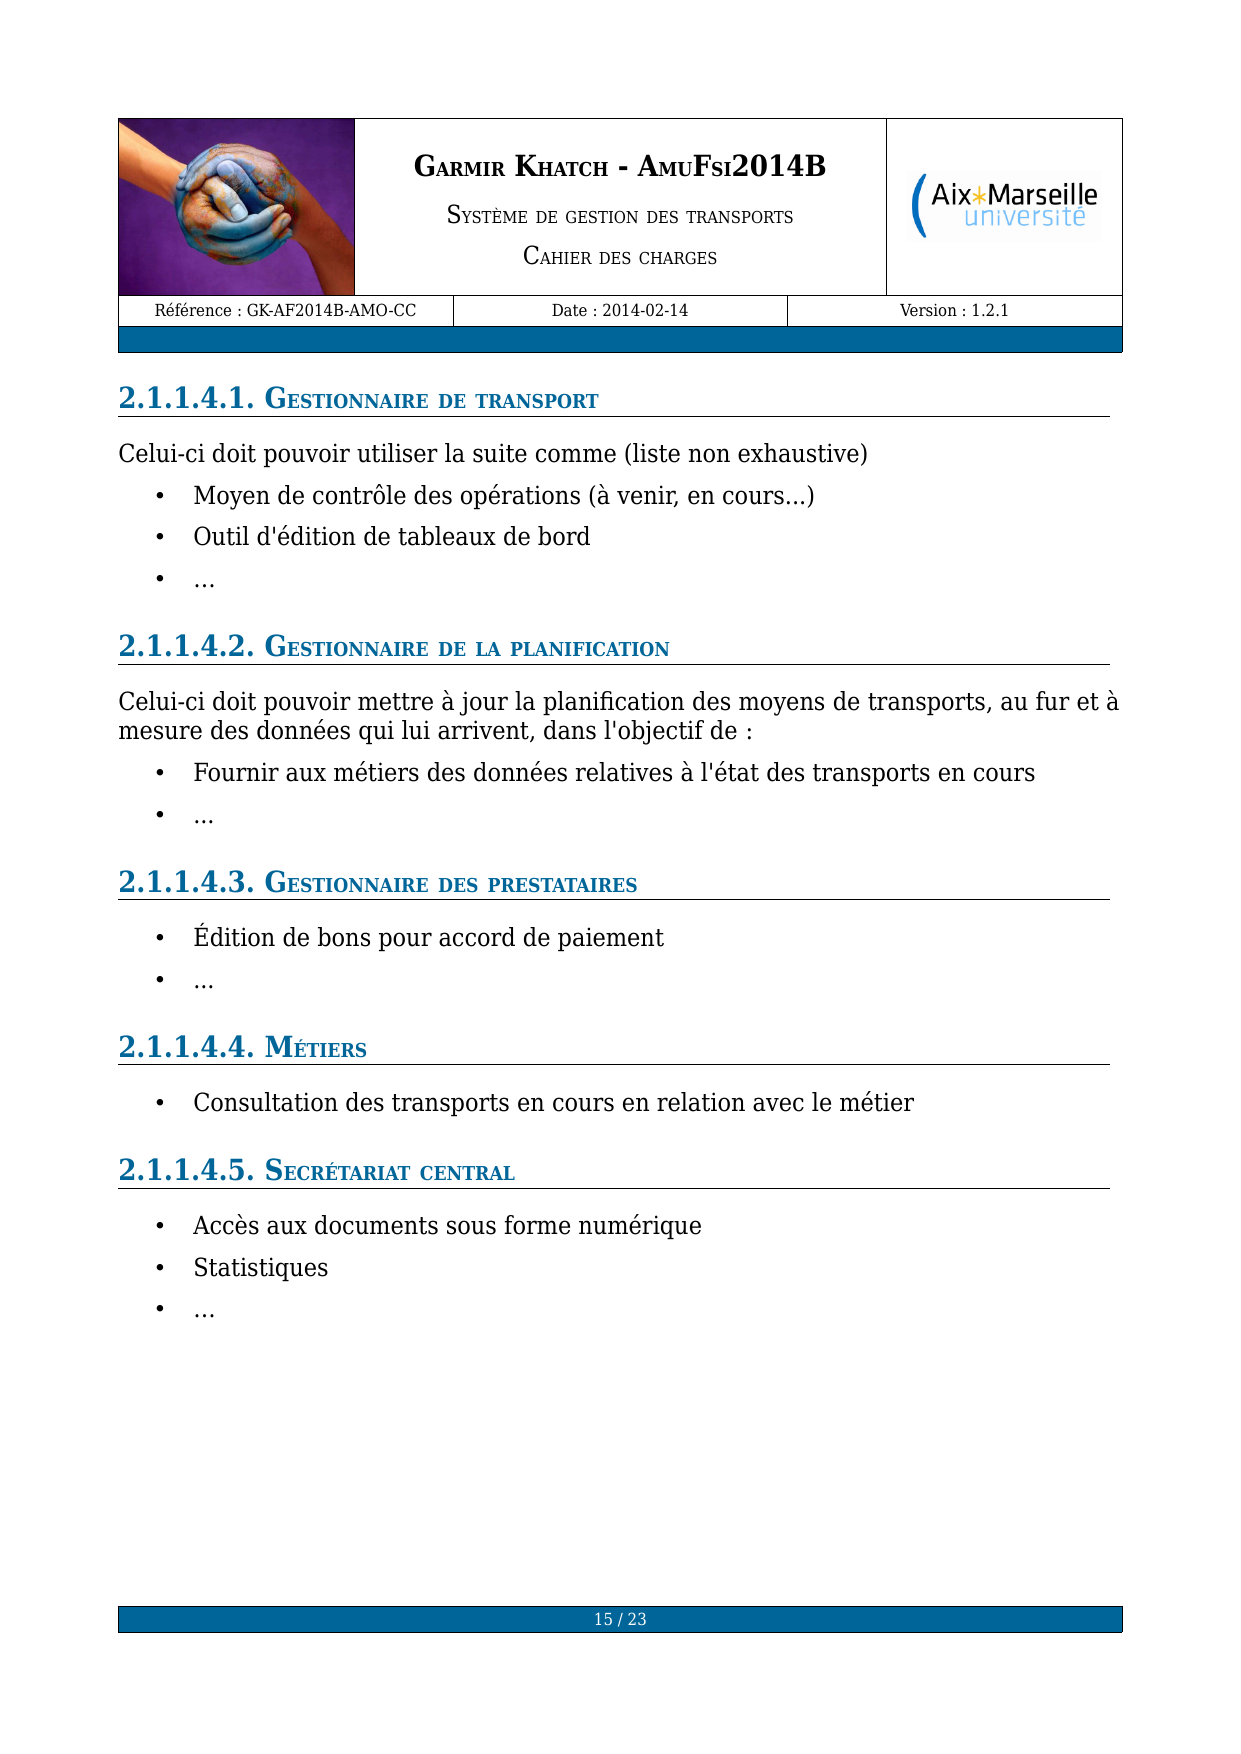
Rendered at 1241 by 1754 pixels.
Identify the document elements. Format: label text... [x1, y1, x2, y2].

list ... [156, 965, 1122, 994]
list Accès aux documents sous forme numérique [156, 1211, 1122, 1240]
list Édition de bons pour accord de paiement [156, 923, 1122, 952]
subtitle Gestionnaire de la planification [118, 629, 1110, 664]
list Consultation des transports en cours en relation avec le métier [156, 1088, 1122, 1117]
list … [156, 1294, 1122, 1324]
list Fournir aux métiers des données relatives à l'état des transports en cours [156, 758, 1122, 787]
list ... [156, 800, 1122, 829]
text Celui-ci doit pouvoir utiliser la suite comme (liste non exhaustive) [118, 439, 1122, 468]
subtitle Gestionnaire de transport [118, 381, 1110, 416]
picture [119, 119, 354, 295]
list … [156, 564, 1122, 593]
list Outil d'édition de tableaux de bord [156, 522, 1122, 552]
subtitle Gestionnaire des prestataires [118, 865, 1110, 899]
list Moyen de contrôle des opérations (à venir, en cours...) [156, 481, 1122, 510]
subtitle Métiers [118, 1030, 1110, 1064]
text Celui-ci doit pouvoir mettre à jour la planification des moyens de transports, au fur et à mesure des données qui lui arrivent, dans l'objectif de : [118, 687, 1122, 746]
picture [887, 126, 1122, 288]
list Statistiques [156, 1253, 1122, 1282]
subtitle Secrétariat central [118, 1153, 1110, 1188]
